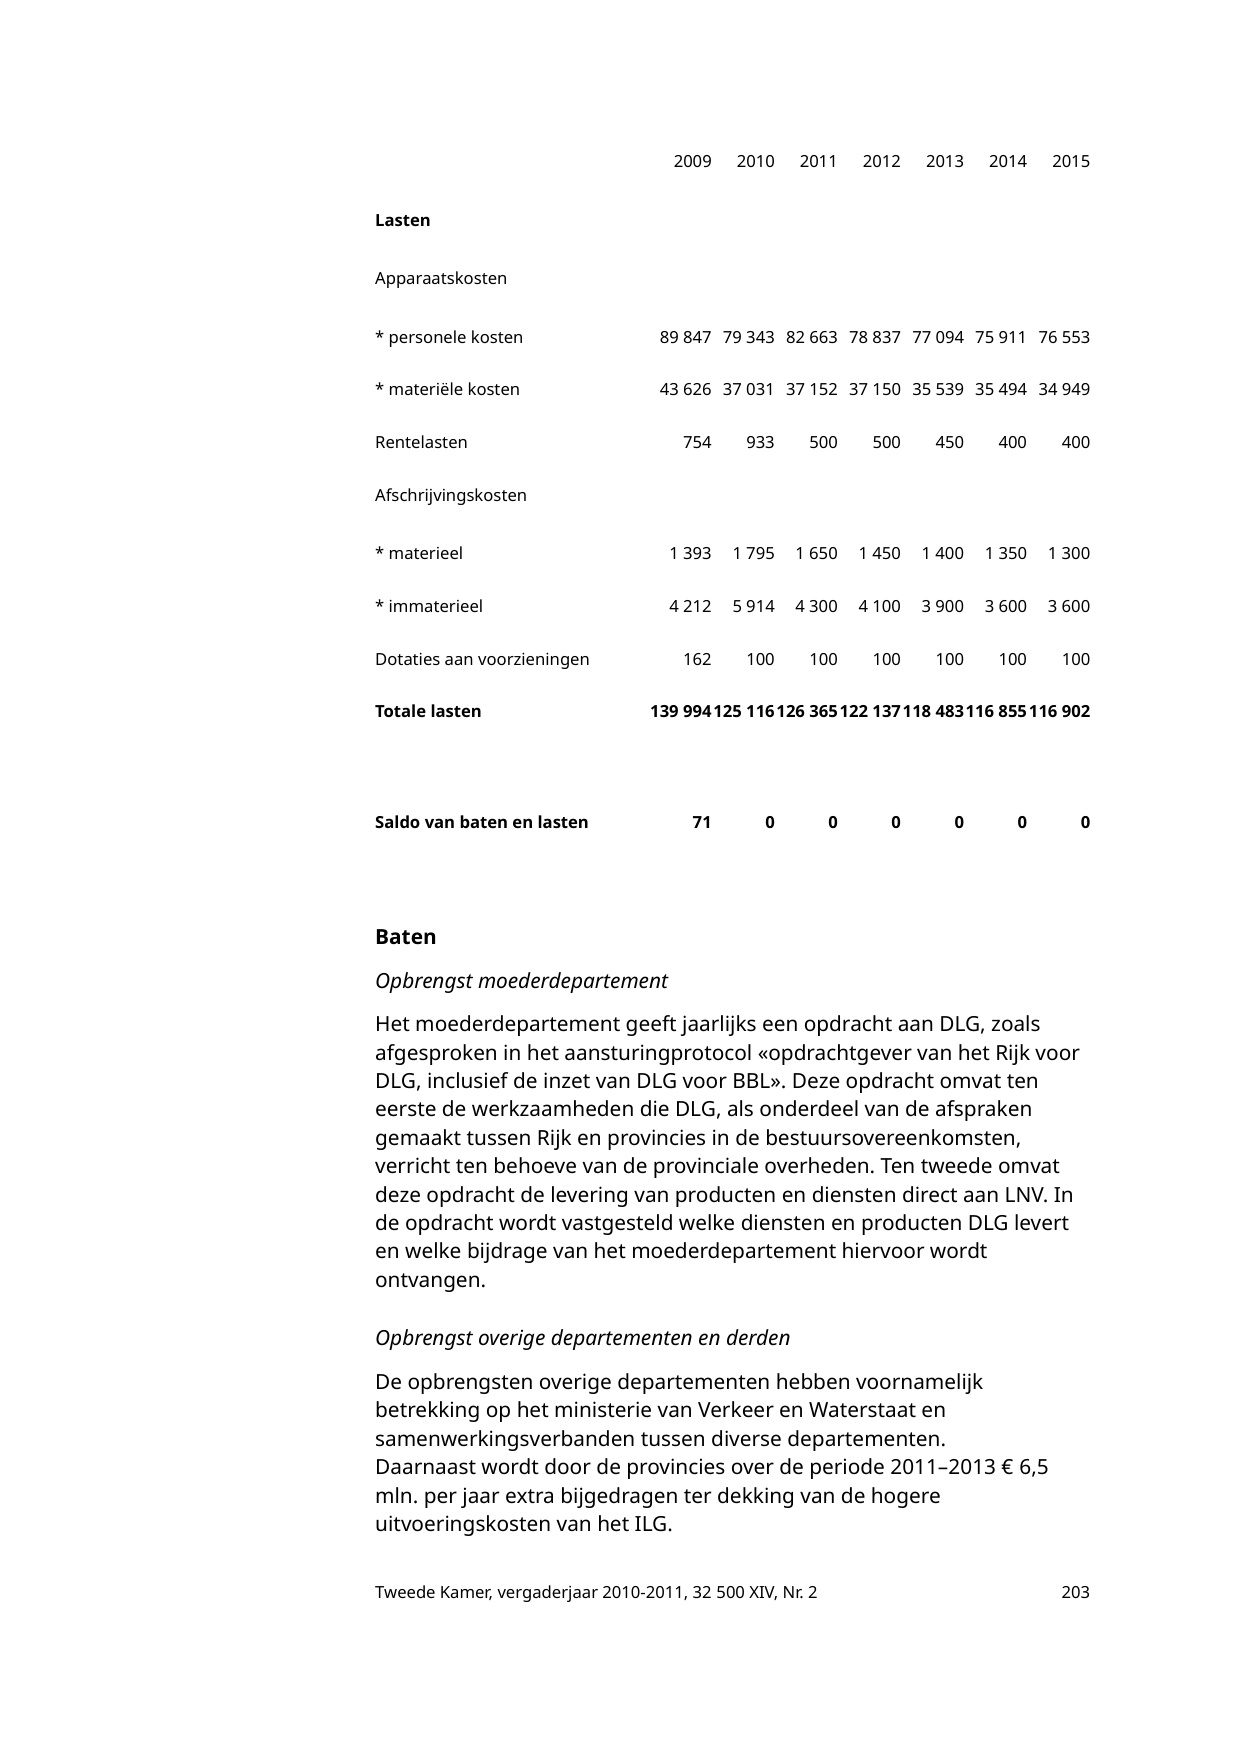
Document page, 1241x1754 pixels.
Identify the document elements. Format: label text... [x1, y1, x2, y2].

table_cell 0 [838, 811, 901, 864]
table_cell [711, 753, 774, 811]
table_cell Dotaties aan voorzieningen [375, 647, 648, 700]
table_cell 4 300 [775, 595, 838, 647]
table_cell * immaterieel [375, 595, 648, 647]
table_cell [838, 267, 901, 325]
table_cell [901, 267, 964, 325]
table_cell [964, 484, 1027, 542]
table_cell [775, 209, 838, 267]
table_cell Afschrijvingskosten [375, 484, 648, 542]
text Baten [375, 922, 1090, 951]
table_cell [964, 753, 1027, 811]
table_cell 0 [901, 811, 964, 864]
text Daarnaast wordt door de provincies over de periode 2011–2013 € 6,5 mln. per jaar extra bijgedragen ter dekking van de hogere uitvoeringskosten van het ILG. [375, 1452, 1090, 1538]
table_cell 400 [1027, 431, 1090, 483]
table_cell 100 [775, 647, 838, 700]
table_cell 75 911 [964, 325, 1027, 378]
table_cell 0 [1027, 811, 1090, 864]
table_header 2010 [711, 150, 774, 208]
table_cell 3 900 [901, 595, 964, 647]
table_header 2015 [1027, 150, 1090, 208]
table_cell 77 094 [901, 325, 964, 378]
text Het moederdepartement geeft jaarlijks een opdracht aan DLG, zoals afgesproken in het aansturingprotocol «opdrachtgever van het Rijk voor DLG, inclusief de inzet van DLG voor BBL». Deze opdracht omvat ten eerste de werkzaamheden die DLG, als onderdeel van de afspraken gemaakt tussen Rijk en provincies in de bestuursovereenkomsten, verricht ten behoeve van de provinciale overheden. Ten tweede omvat deze opdracht de levering van producten en diensten direct aan LNV. In de opdracht wordt vastgesteld welke diensten en producten DLG levert en welke bijdrage van het moederdepartement hiervoor wordt ontvangen. [375, 1009, 1090, 1293]
table_cell 1 350 [964, 542, 1027, 594]
table_cell 118 483 [901, 700, 964, 753]
table_cell 71 [648, 811, 711, 864]
table_cell [838, 753, 901, 811]
table_cell 450 [901, 431, 964, 483]
table_cell [838, 209, 901, 267]
table_cell 0 [775, 811, 838, 864]
table_header [375, 150, 648, 208]
table_header 2011 [775, 150, 838, 208]
table_cell 500 [838, 431, 901, 483]
table_header 2012 [838, 150, 901, 208]
table_cell 3 600 [964, 595, 1027, 647]
table_cell 100 [838, 647, 901, 700]
table_cell [901, 753, 964, 811]
table_cell 162 [648, 647, 711, 700]
table_cell [964, 267, 1027, 325]
table_cell [648, 267, 711, 325]
table_cell 1 300 [1027, 542, 1090, 594]
table_cell 116 855 [964, 700, 1027, 753]
table_cell [775, 753, 838, 811]
table_cell 100 [1027, 647, 1090, 700]
table_cell Apparaatskosten [375, 267, 648, 325]
table_cell * materieel [375, 542, 648, 594]
table_cell 4 100 [838, 595, 901, 647]
table_cell Rentelasten [375, 431, 648, 483]
table_cell 79 343 [711, 325, 774, 378]
table_cell [711, 267, 774, 325]
table_cell * materiële kosten [375, 378, 648, 431]
table_cell 139 994 [648, 700, 711, 753]
table_cell [1027, 753, 1090, 811]
table_cell [648, 209, 711, 267]
table_header 2013 [901, 150, 964, 208]
table_cell [711, 209, 774, 267]
table_cell [1027, 209, 1090, 267]
table_cell [375, 753, 648, 811]
table_cell 4 212 [648, 595, 711, 647]
table_cell 1 400 [901, 542, 964, 594]
table_cell [1027, 484, 1090, 542]
table_cell 89 847 [648, 325, 711, 378]
table_cell 78 837 [838, 325, 901, 378]
table_cell [901, 209, 964, 267]
table_cell 933 [711, 431, 774, 483]
table_cell 3 600 [1027, 595, 1090, 647]
table_cell 100 [711, 647, 774, 700]
table_cell 37 031 [711, 378, 774, 431]
table_cell [711, 484, 774, 542]
text Opbrengst moederdepartement [375, 966, 1090, 994]
table_cell Lasten [375, 209, 648, 267]
table_cell 43 626 [648, 378, 711, 431]
table_cell 754 [648, 431, 711, 483]
table_cell 37 152 [775, 378, 838, 431]
table_header 2014 [964, 150, 1027, 208]
table_cell [775, 267, 838, 325]
table_cell 5 914 [711, 595, 774, 647]
table_cell [901, 484, 964, 542]
text Opbrengst overige departementen en derden [375, 1323, 1090, 1352]
table_cell 1 450 [838, 542, 901, 594]
table_cell 126 365 [775, 700, 838, 753]
table_cell 125 116 [711, 700, 774, 753]
table_cell 35 494 [964, 378, 1027, 431]
table_cell [648, 484, 711, 542]
table_cell 400 [964, 431, 1027, 483]
table_cell 37 150 [838, 378, 901, 431]
table_cell 122 137 [838, 700, 901, 753]
table_cell 100 [964, 647, 1027, 700]
table_cell [964, 209, 1027, 267]
table_cell [1027, 267, 1090, 325]
table_cell [648, 753, 711, 811]
table_cell 34 949 [1027, 378, 1090, 431]
table_cell 1 393 [648, 542, 711, 594]
table_cell 76 553 [1027, 325, 1090, 378]
table_cell 1 650 [775, 542, 838, 594]
table_cell [838, 484, 901, 542]
table_cell 100 [901, 647, 964, 700]
table_cell 116 902 [1027, 700, 1090, 753]
text De opbrengsten overige departementen hebben voornamelijk betrekking op het ministerie van Verkeer en Waterstaat en samenwerkingsverbanden tussen diverse departementen. [375, 1367, 1090, 1452]
table_cell 500 [775, 431, 838, 483]
table_cell Saldo van baten en lasten [375, 811, 648, 864]
table_cell 1 795 [711, 542, 774, 594]
table_cell Totale lasten [375, 700, 648, 753]
table_cell 0 [711, 811, 774, 864]
table_cell * personele kosten [375, 325, 648, 378]
table_header 2009 [648, 150, 711, 208]
table_cell 0 [964, 811, 1027, 864]
table_cell [775, 484, 838, 542]
table_cell 35 539 [901, 378, 964, 431]
table_cell 82 663 [775, 325, 838, 378]
